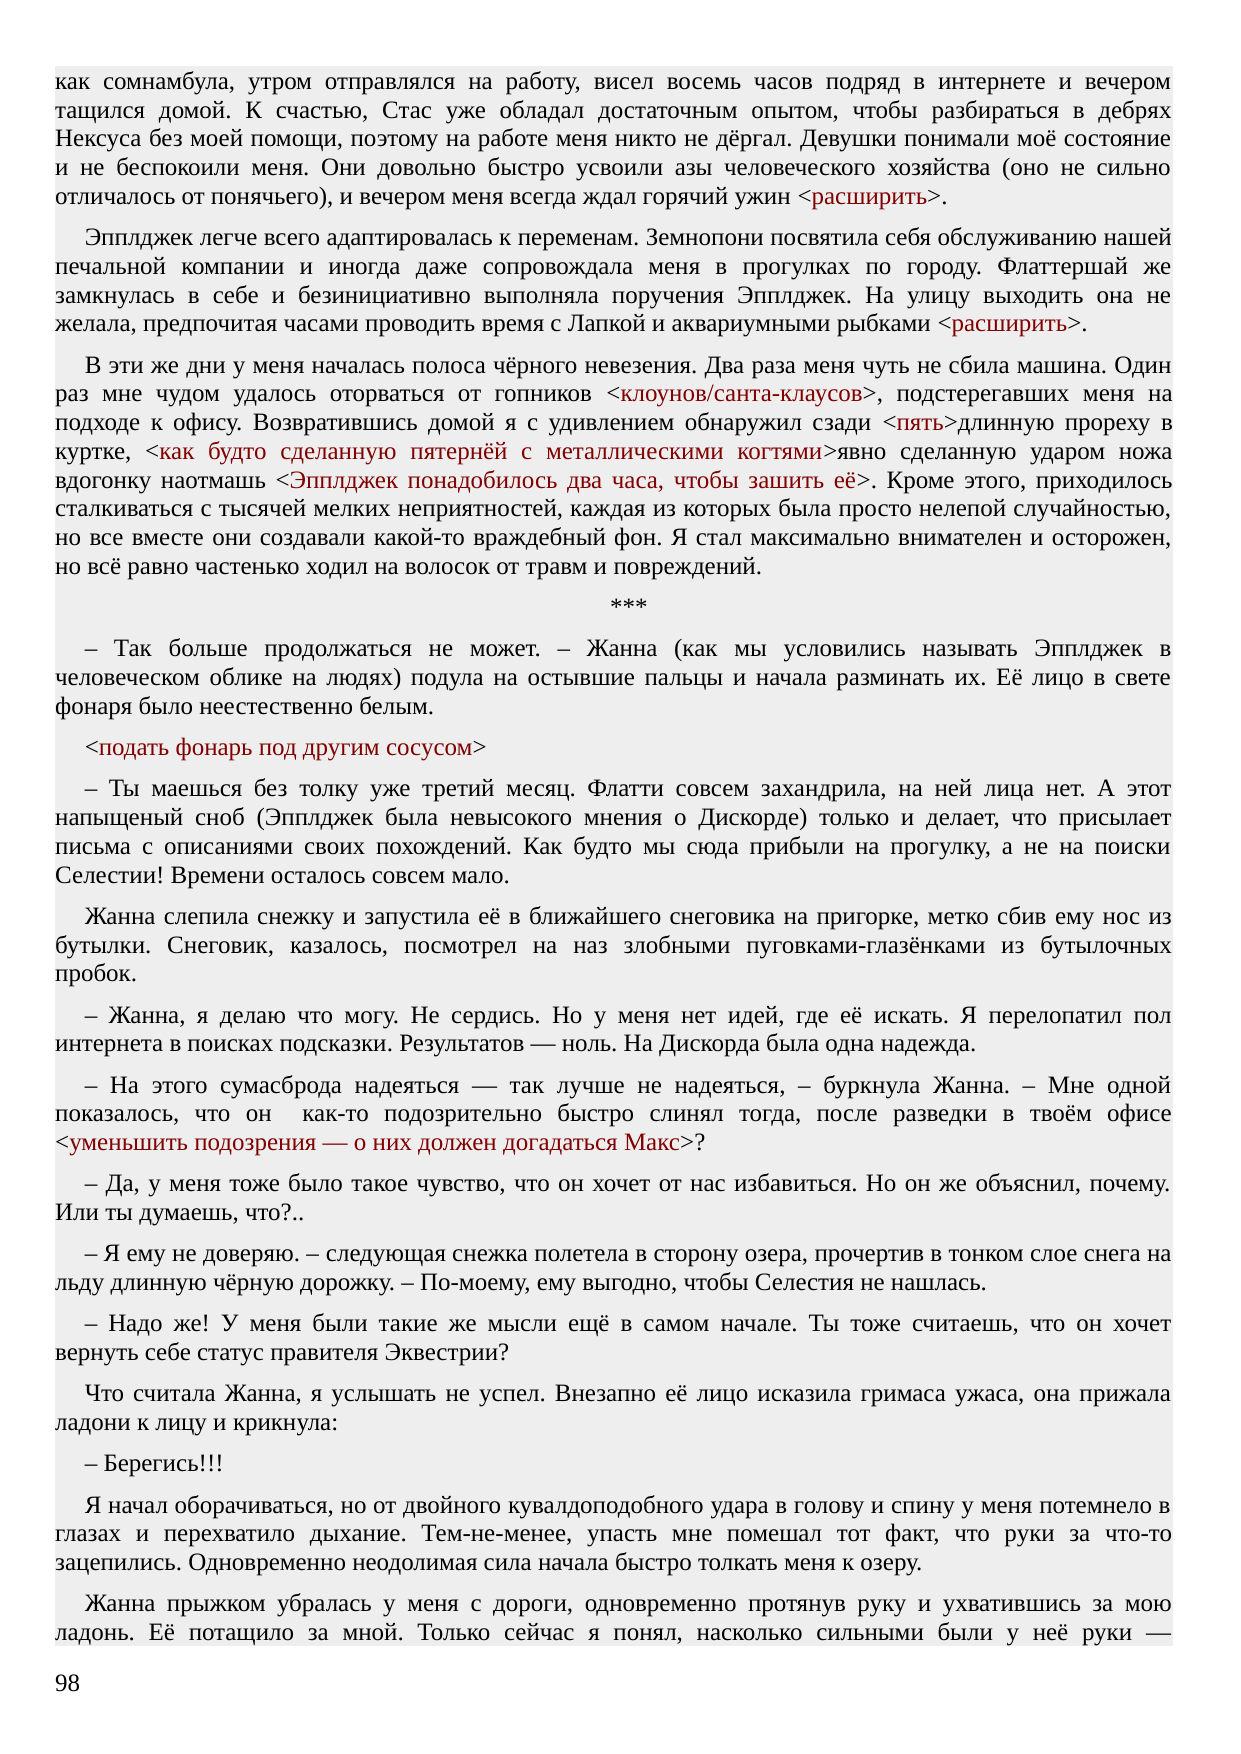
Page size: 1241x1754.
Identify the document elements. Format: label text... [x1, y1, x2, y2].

text Жанна прыжком убралась у меня с дороги, одновременно протянув руку и ухватившись за мою ладонь. Её потащило за мной. Только сейчас я понял, насколько сильными были у неё руки — [55, 1588, 1173, 1646]
text Жанна слепила снежку и запустила её в ближайшего снеговика на пригорке, метко сбив ему нос из бутылки. Снеговик, казалось, посмотрел на наз злобными пуговками-глазёнками из бутылочных пробок. [55, 901, 1173, 987]
text – Я ему не доверяю. – следующая снежка полетела в сторону озера, прочертив в тонком слое снега на льду длинную чёрную дорожку. – По-моему, ему выгодно, чтобы Селестия не нашлась. [55, 1238, 1173, 1296]
text Я начал оборачиваться, но от двойного кувалдоподобного удара в голову и спину у меня потемнело в глазах и перехватило дыхание. Тем-не-менее, упасть мне помешал тот факт, что руки за что-то зацепились. Одновременно неодолимая сила начала быстро толкать меня к озеру. [55, 1490, 1173, 1576]
text – Да, у меня тоже было такое чувство, что он хочет от нас избавиться. Но он же объяснил, почему. Или ты думаешь, что?.. [55, 1168, 1173, 1226]
text <подать фонарь под другим сосусом> [55, 732, 1173, 761]
text Эпплджек легче всего адаптировалась к переменам. Земнопони посвятила себя обслуживанию нашей печальной компании и иногда даже сопровождала меня в прогулках по городу. Флаттершай же замкнулась в себе и безинициативно выполняла поручения Эпплджек. На улицу выходить она не желала, предпочитая часами проводить время с Лапкой и аквариумными рыбками <расширить>. [55, 222, 1173, 337]
text – На этого сумасброда надеяться — так лучше не надеяться, – буркнула Жанна. – Мне одной показалось, что он как-то подозрительно быстро слинял тогда, после разведки в твоём офисе <уменьшить подозрения — о них должен догадаться Макс>? [55, 1070, 1173, 1156]
text как сомнамбула, утром отправлялся на работу, висел восемь часов подряд в интернете и вечером тащился домой. К счастью, Стас уже обладал достаточным опытом, чтобы разбираться в дебрях Нексуса без моей помощи, поэтому на работе меня никто не дёргал. Девушки понимали моё состояние и не беспокоили меня. Они довольно быстро усвоили азы человеческого хозяйства (оно не сильно отличалось от понячьего), и вечером меня всегда ждал горячий ужин <расширить>. [55, 66, 1173, 210]
text – Ты маешься без толку уже третий месяц. Флатти совсем захандрила, на ней лица нет. А этот напыщеный сноб (Эпплджек была невысокого мнения о Дискорде) только и делает, что присылает письма с описаниями своих похождений. Как будто мы сюда прибыли на прогулку, а не на поиски Селестии! Времени осталось совсем мало. [55, 773, 1173, 888]
text *** [55, 592, 1173, 621]
text Что считала Жанна, я услышать не успел. Внезапно её лицо исказила гримаса ужаса, она прижала ладони к лицу и крикнула: [55, 1378, 1173, 1436]
text – Так больше продолжаться не может. – Жанна (как мы условились называть Эпплджек в человеческом облике на людях) подула на остывшие пальцы и начала разминать их. Её лицо в свете фонаря было неестественно белым. [55, 633, 1173, 720]
text – Надо же! У меня были такие же мысли ещё в самом начале. Ты тоже считаешь, что он хочет вернуть себе статус правителя Эквестрии? [55, 1308, 1173, 1366]
text – Берегись!!! [55, 1448, 1173, 1477]
text В эти же дни у меня началась полоса чёрного невезения. Два раза меня чуть не сбила машина. Один раз мне чудом удалось оторваться от гопников <клоунов/санта-клаусов>, подстерегавших меня на подходе к офису. Возвратившись домой я с удивлением обнаружил сзади <пять>длинную прореху в куртке, <как будто сделанную пятернёй с металлическими когтями>явно сделанную ударом ножа вдогонку наотмашь <Эпплджек понадобилось два часа, чтобы зашить её>. Кроме этого, приходилось сталкиваться с тысячей мелких неприятностей, каждая из которых была просто нелепой случайностью, но все вместе они создавали какой-то враждебный фон. Я стал максимально внимателен и осторожен, но всё равно частенько ходил на волосок от травм и повреждений. [55, 350, 1173, 580]
text – Жанна, я делаю что могу. Не сердись. Но у меня нет идей, где её искать. Я перелопатил пол интернета в поисках подсказки. Результатов — ноль. На Дискорда была одна надежда. [55, 1000, 1173, 1057]
